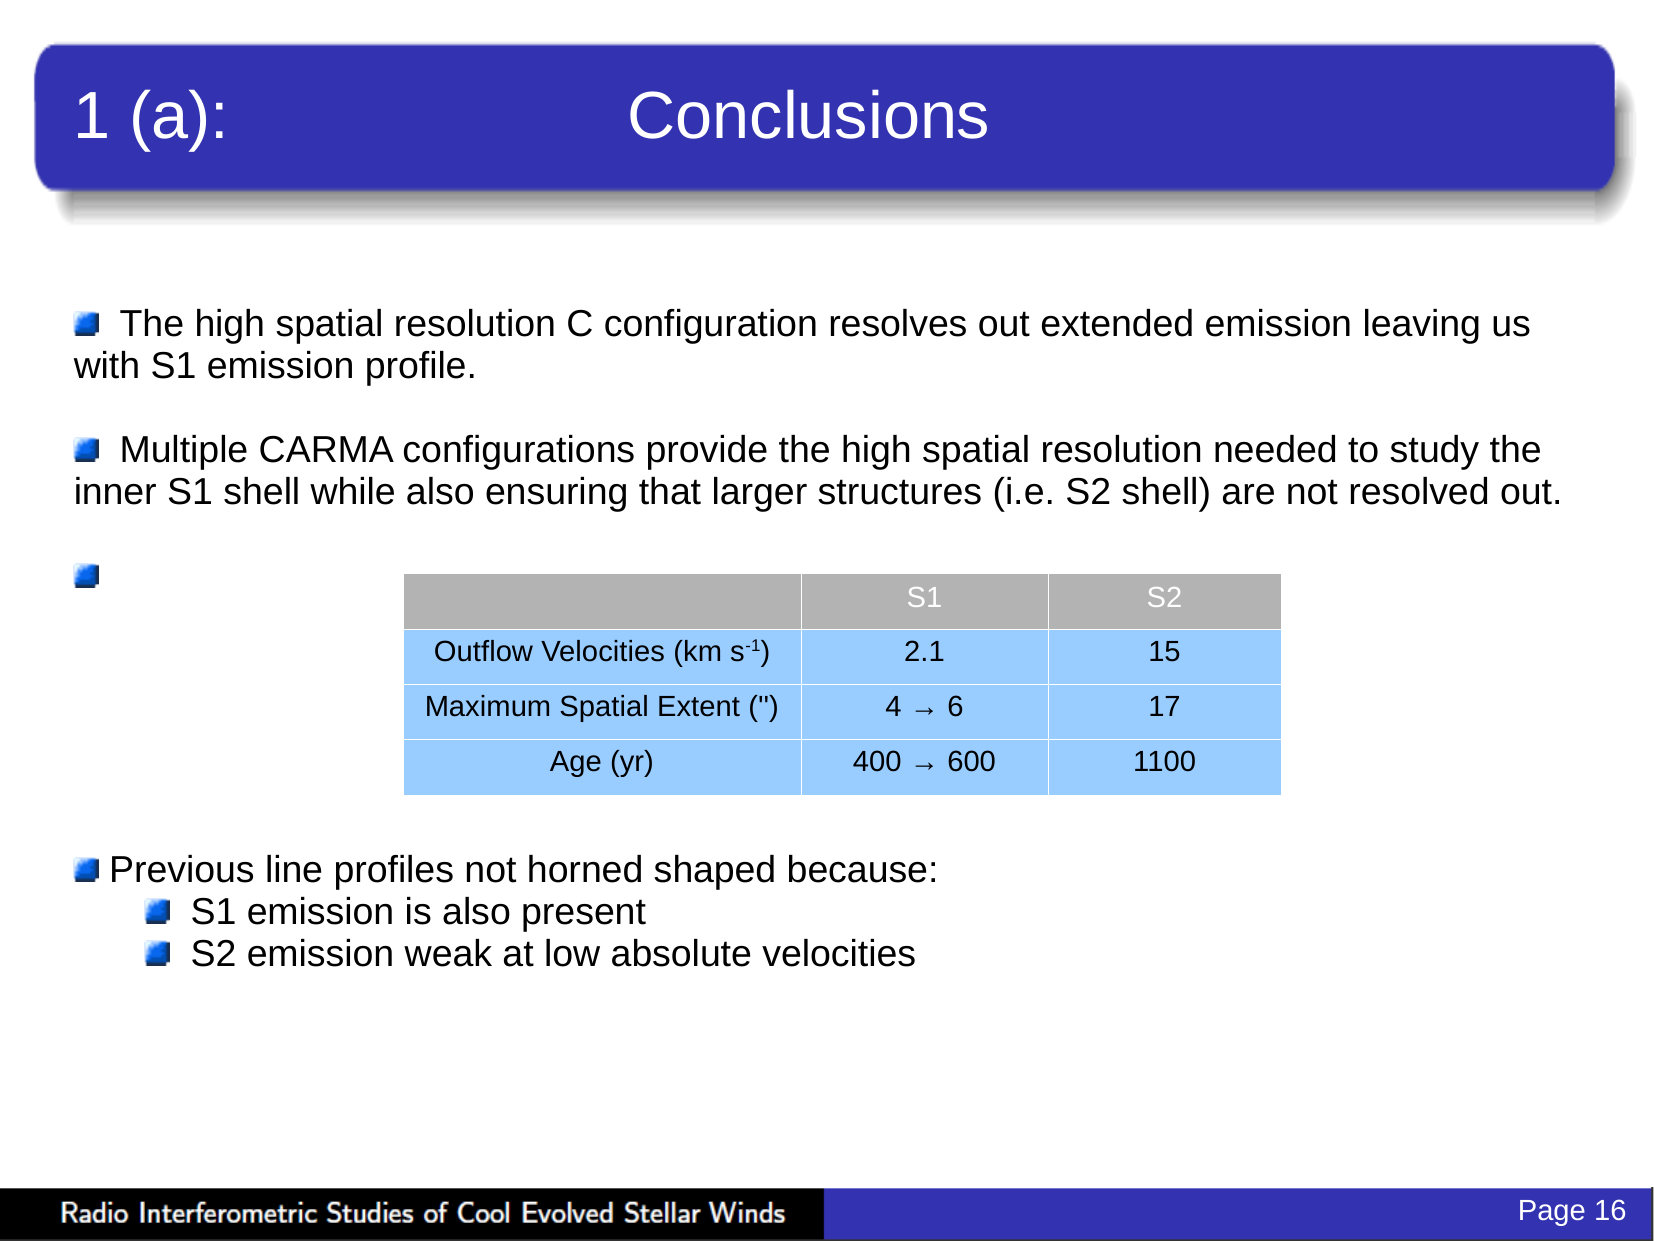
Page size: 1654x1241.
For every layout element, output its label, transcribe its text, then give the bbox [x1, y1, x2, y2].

picture [23, 29, 1648, 237]
table_header [404, 574, 801, 629]
table_header S1 [802, 574, 1048, 629]
text_box 1 (a): Conclusions [59, 70, 1595, 189]
table_cell Age (yr) [404, 740, 801, 795]
table_cell 2.1 [802, 630, 1048, 684]
table_header S2 [1049, 574, 1281, 629]
table_cell 4 → 6 [802, 685, 1048, 739]
table_cell Outflow Velocities (km s-1) [404, 630, 801, 684]
table_cell 400 → 600 [802, 740, 1048, 795]
table_cell Maximum Spatial Extent ('') [404, 685, 801, 739]
picture [0, 1187, 1654, 1241]
table_cell 15 [1049, 630, 1281, 684]
text_box Page 16 [814, 1187, 1642, 1235]
text_box The high spatial resolution C configuration resolves out extended emission leaving us with S1 emission profile. Multiple CARMA configurations provide the high spatial resolution needed to study the inner S1 shell while also ensuring that larger structures (i.e. S2 shell) are not resolved out. Previous line profiles not horned shaped because: S1 emission is also present S2 emission weak at low absolute velocities [59, 295, 1595, 982]
table_cell 17 [1049, 685, 1281, 739]
table_cell 1100 [1049, 740, 1281, 795]
